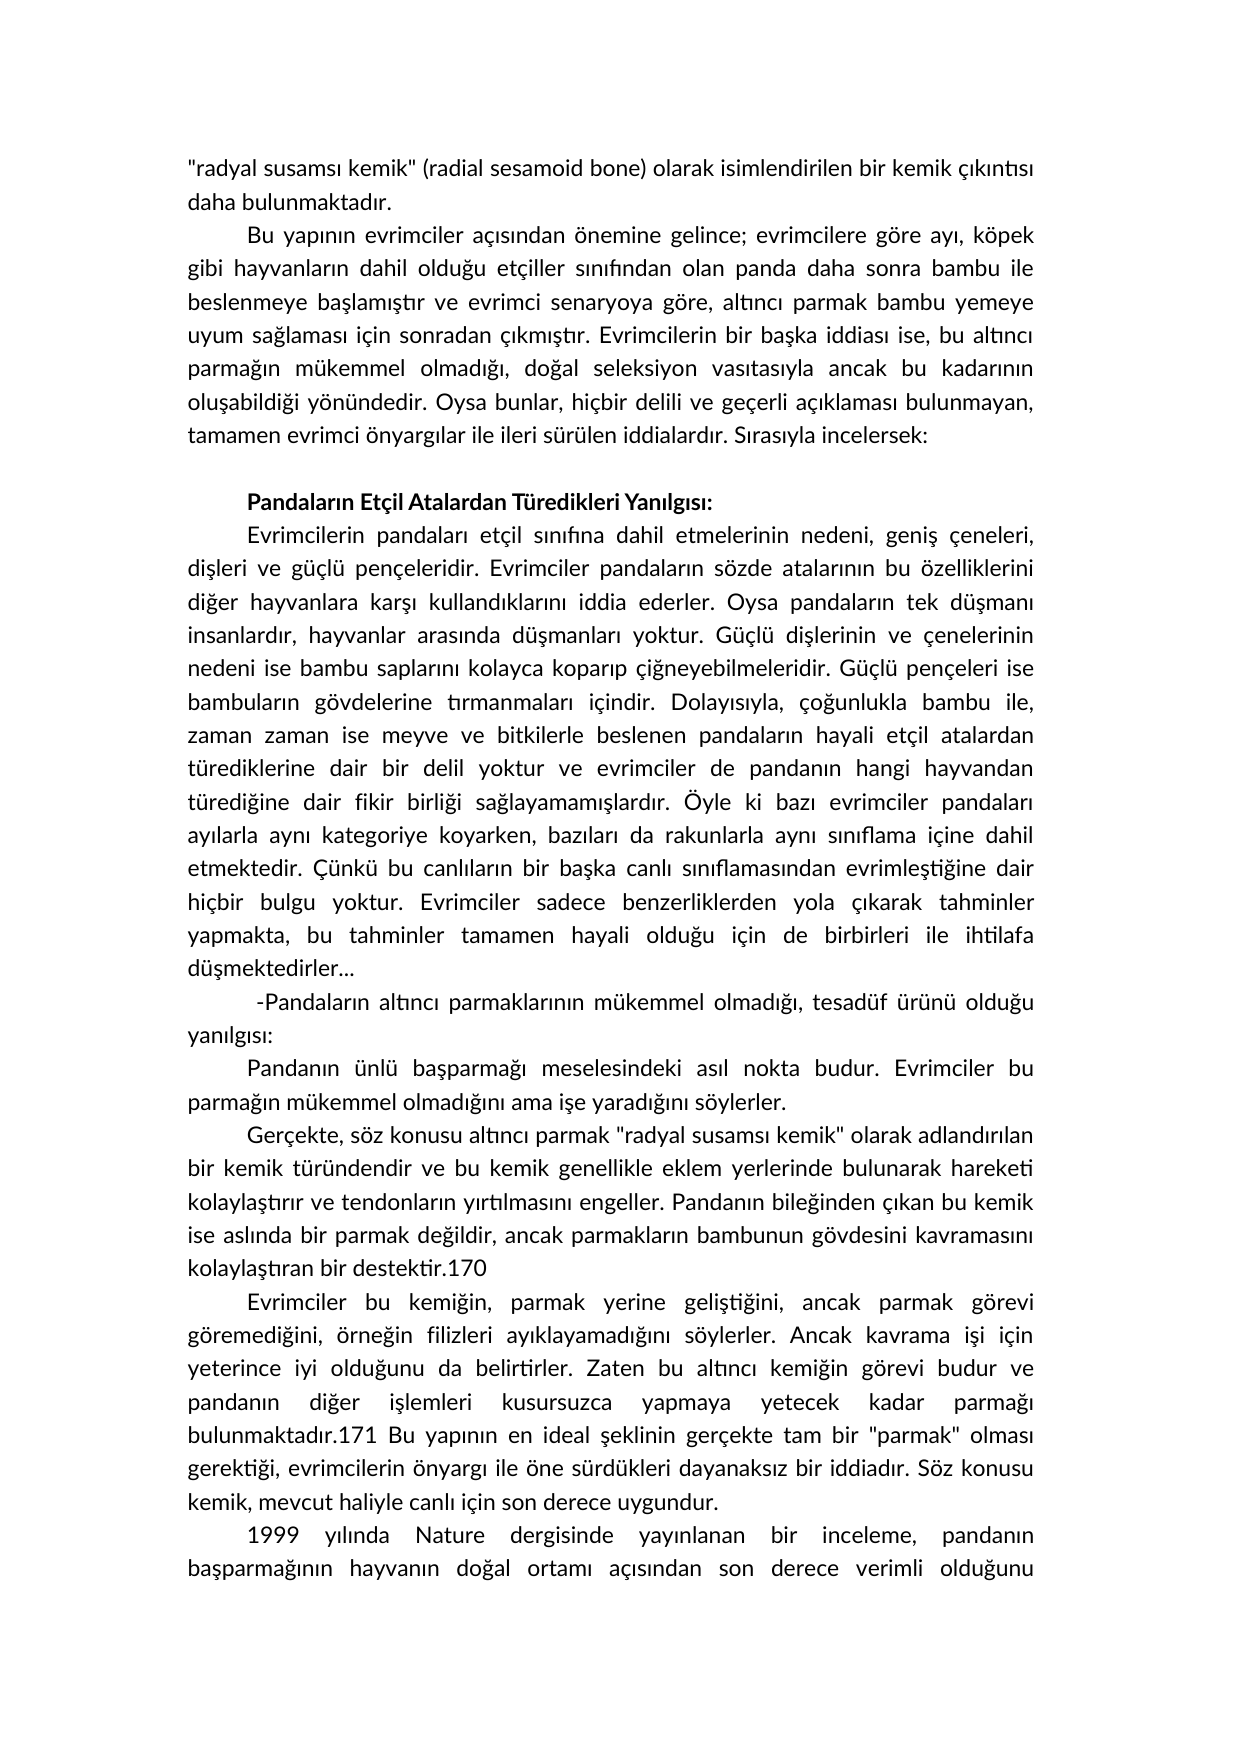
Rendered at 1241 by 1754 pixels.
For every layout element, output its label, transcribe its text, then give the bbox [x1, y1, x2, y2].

text -Pandaların altıncı parmaklarının mükemmel olmadığı, tesadüf ürünü olduğu yanılgısı: [187, 983, 1035, 1050]
text Evrimciler bu kemiğin, parmak yerine geliştiğini, ancak parmak görevi göremediğini, örneğin filizleri ayıklayamadığını söylerler. Ancak kavrama işi için yeterince iyi olduğunu da belirtirler. Zaten bu altıncı kemiğin görevi budur ve pandanın diğer işlemleri kusursuzca yapmaya yetecek kadar parmağı bulunmaktadır.171 Bu yapının en ideal şeklinin gerçekte tam bir "parmak" olması gerektiği, evrimcilerin önyargı ile öne sürdükleri dayanaksız bir iddiadır. Söz konusu kemik, mevcut haliyle canlı için son derece uygundur. [187, 1283, 1035, 1517]
text Gerçekte, söz konusu altıncı parmak "radyal susamsı kemik" olarak adlandırılan bir kemik türündendir ve bu kemik genellikle eklem yerlerinde bulunarak hareketi kolaylaştırır ve tendonların yırtılmasını engeller. Pandanın bileğinden çıkan bu kemik ise aslında bir parmak değildir, ancak parmakların bambunun gövdesini kavramasını kolaylaştıran bir destektir.170 [187, 1117, 1035, 1283]
text Bu yapının evrimciler açısından önemine gelince; evrimcilere göre ayı, köpek gibi hayvanların dahil olduğu etçiller sınıfından olan panda daha sonra bambu ile beslenmeye başlamıştır ve evrimci senaryoya göre, altıncı parmak bambu yemeye uyum sağlaması için sonradan çıkmıştır. Evrimcilerin bir başka iddiası ise, bu altıncı parmağın mükemmel olmadığı, doğal seleksiyon vasıtasıyla ancak bu kadarının oluşabildiği yönündedir. Oysa bunlar, hiçbir delili ve geçerli açıklaması bulunmayan, tamamen evrimci önyargılar ile ileri sürülen iddialardır. Sırasıyla incelersek: [187, 217, 1035, 450]
text "radyal susamsı kemik" (radial sesamoid bone) olarak isimlendirilen bir kemik çıkıntısı daha bulunmaktadır. [187, 150, 1035, 217]
text 1999 yılında Nature dergisinde yayınlanan bir inceleme, pandanın başparmağının hayvanın doğal ortamı açısından son derece verimli olduğunu [187, 1517, 1035, 1583]
text Evrimcilerin pandaları etçil sınıfına dahil etmelerinin nedeni, geniş çeneleri, dişleri ve güçlü pençeleridir. Evrimciler pandaların sözde atalarının bu özelliklerini diğer hayvanlara karşı kullandıklarını iddia ederler. Oysa pandaların tek düşmanı insanlardır, hayvanlar arasında düşmanları yoktur. Güçlü dişlerinin ve çenelerinin nedeni ise bambu saplarını kolayca koparıp çiğneyebilmeleridir. Güçlü pençeleri ise bambuların gövdelerine tırmanmaları içindir. Dolayısıyla, çoğunlukla bambu ile, zaman zaman ise meyve ve bitkilerle beslenen pandaların hayali etçil atalardan türediklerine dair bir delil yoktur ve evrimciler de pandanın hangi hayvandan türediğine dair fikir birliği sağlayamamışlardır. Öyle ki bazı evrimciler pandaları ayılarla aynı kategoriye koyarken, bazıları da rakunlarla aynı sınıflama içine dahil etmektedir. Çünkü bu canlıların bir başka canlı sınıflamasından evrimleştiğine dair hiçbir bulgu yoktur. Evrimciler sadece benzerliklerden yola çıkarak tahminler yapmakta, bu tahminler tamamen hayali olduğu için de birbirleri ile ihtilafa düşmektedirler... [187, 517, 1035, 983]
text Pandanın ünlü başparmağı meselesindeki asıl nokta budur. Evrimciler bu parmağın mükemmel olmadığını ama işe yaradığını söylerler. [187, 1050, 1035, 1117]
subtitle Pandaların Etçil Atalardan Türedikleri Yanılgısı: [187, 483, 1035, 517]
